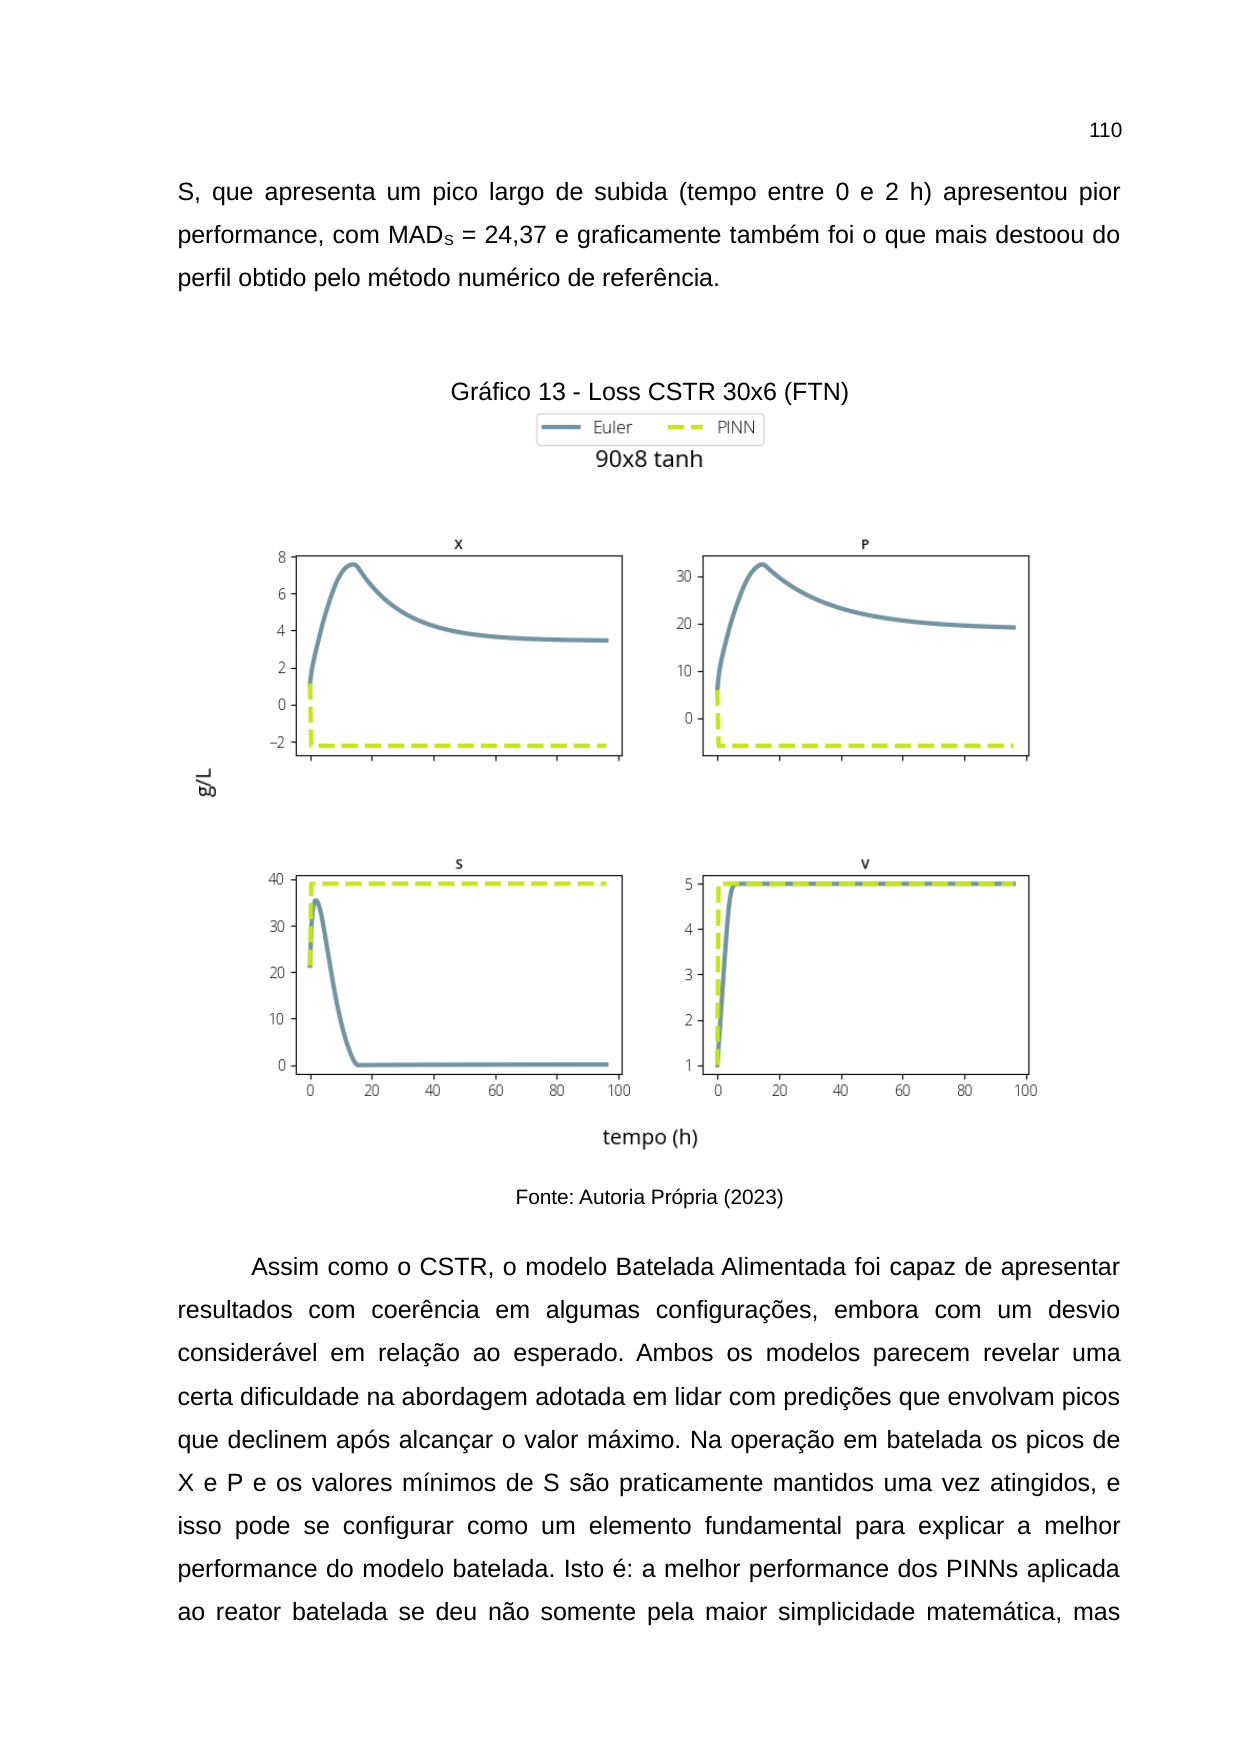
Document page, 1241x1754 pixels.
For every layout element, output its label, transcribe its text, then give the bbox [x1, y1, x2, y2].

picture [177, 405, 1123, 1157]
text Assim como o CSTR, o modelo Batelada Alimentada foi capaz de apresentar resultados com coerência em algumas configurações, embora com um desvio considerável em relação ao esperado. Ambos os modelos parecem revelar uma certa dificuldade na abordagem adotada em lidar com predições que envolvam picos que declinem após alcançar o valor máximo. Na operação em batelada os picos de X e P e os valores mínimos de S são praticamente mantidos uma vez atingidos, e isso pode se configurar como um elemento fundamental para explicar a melhor performance do modelo batelada. Isto é: a melhor performance dos PINNs aplicada ao reator batelada se deu não somente pela maior simplicidade matemática, mas [177, 1252, 1122, 1626]
text S, que apresenta um pico largo de subida (tempo entre 0 e 2 h) apresentou pior performance, com MADS = 24,37 e graficamente também foi o que mais destoou do perfil obtido pelo método numérico de referência. [177, 177, 1122, 292]
text Gráfico 13 - Loss CSTR 30x6 (FTN) [177, 377, 1122, 405]
text Fonte: Autoria Própria (2023) [177, 1185, 1122, 1209]
